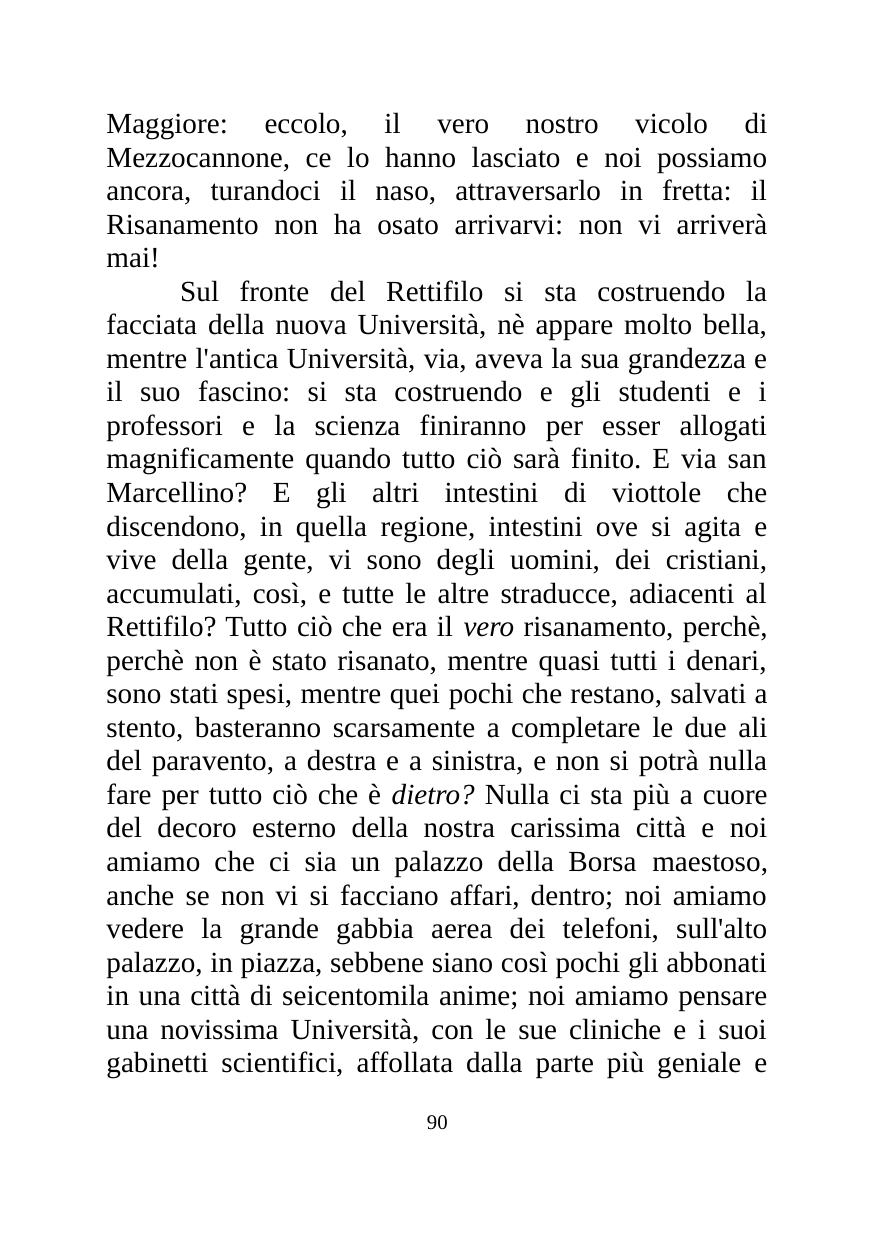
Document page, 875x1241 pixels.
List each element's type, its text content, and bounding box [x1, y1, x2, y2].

text Maggiore: eccolo, il vero nostro vicolo di Mezzocannone, ce lo hanno lasciato e noi possiamo ancora, turandoci il naso, attraversarlo in fretta: il Risanamento non ha osato arrivarvi: non vi arriverà mai! [106, 106, 768, 274]
text Sul fronte del Rettifilo si sta costruendo la facciata della nuova Università, nè appare molto bella, mentre l'antica Università, via, aveva la sua grandezza e il suo fascino: si sta costruendo e gli studenti e i professori e la scienza finiranno per esser allogati magnificamente quando tutto ciò sarà finito. E via san Marcellino? E gli altri intestini di viottole che discendono, in quella regione, intestini ove si agita e vive della gente, vi sono degli uomini, dei cristiani, accumulati, così, e tutte le altre straducce, adiacenti al Rettifilo? Tutto ciò che era il vero risanamento, perchè, perchè non è stato risanato, mentre quasi tutti i denari, sono stati spesi, mentre quei pochi che restano, salvati a stento, basteranno scarsamente a completare le due ali del paravento, a destra e a sinistra, e non si potrà nulla fare per tutto ciò che è dietro? Nulla ci sta più a cuore del decoro esterno della nostra carissima città e noi amiamo che ci sia un palazzo della Borsa maestoso, anche se non vi si facciano affari, dentro; noi amiamo vedere la grande gabbia aerea dei telefoni, sull'alto palazzo, in piazza, sebbene siano così pochi gli abbonati in una città di seicentomila anime; noi amiamo pensare una novissima Università, con le sue cliniche e i suoi gabinetti scientifici, affollata dalla parte più geniale e [106, 274, 768, 1079]
